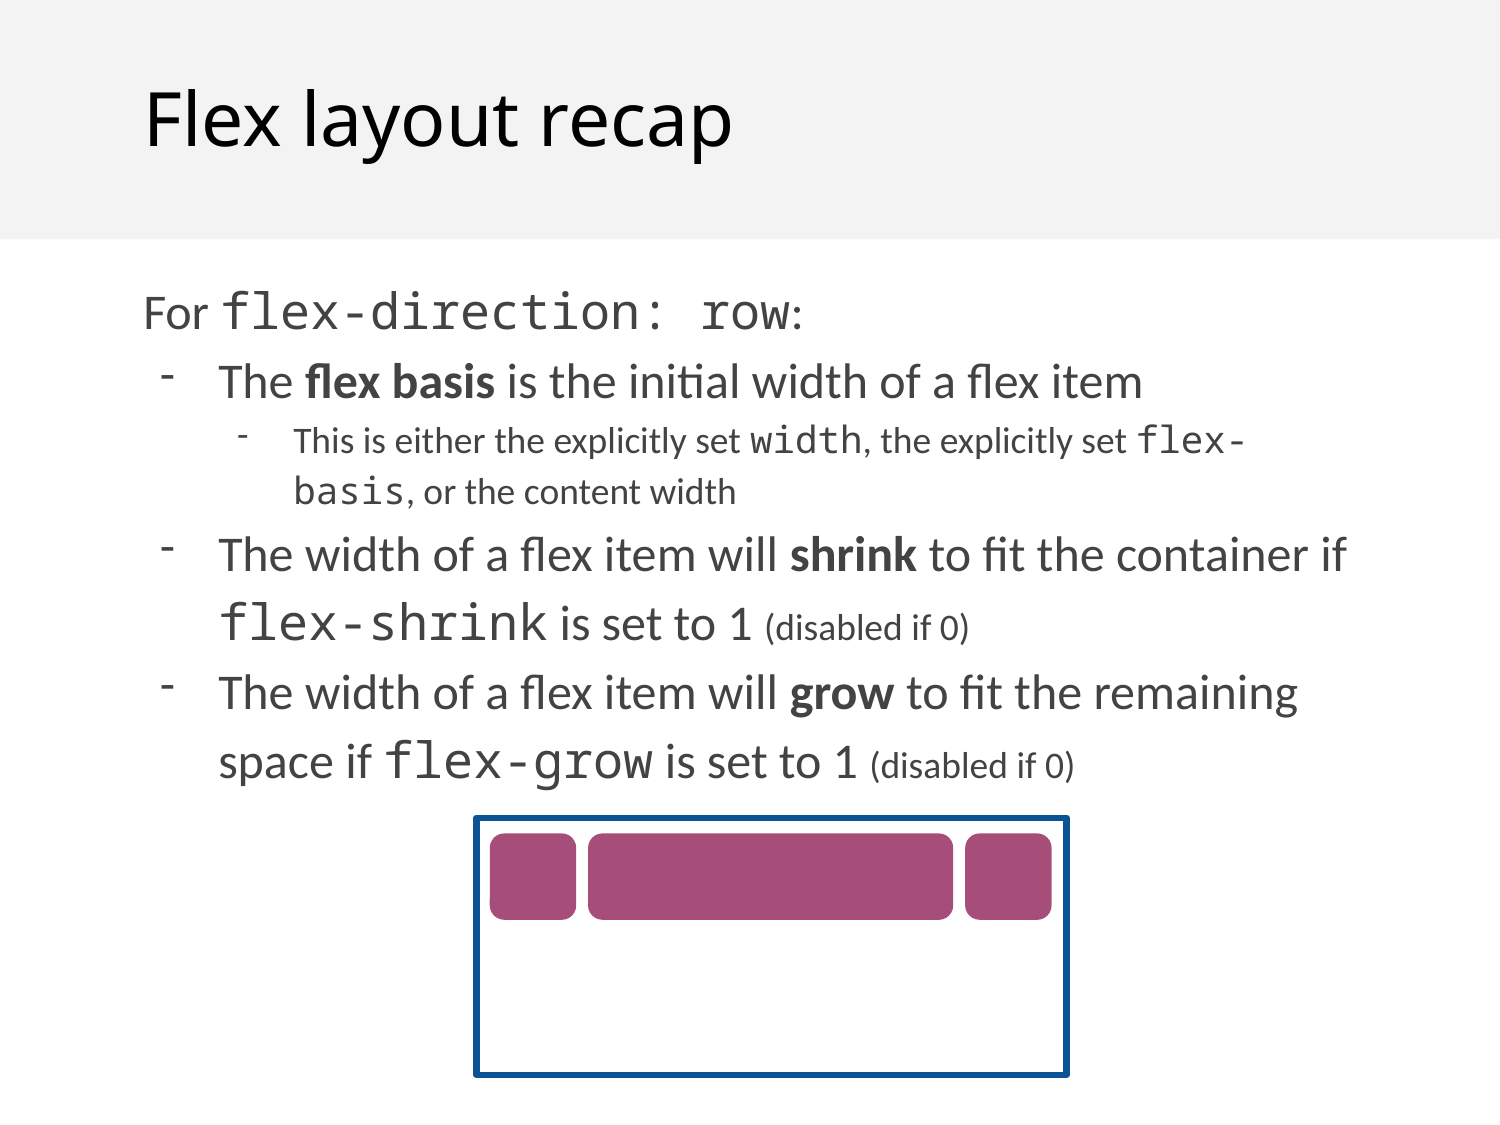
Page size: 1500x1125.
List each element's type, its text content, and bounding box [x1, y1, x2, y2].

text_box [476, 817, 1067, 1076]
title Flex layout recap [128, 56, 1372, 183]
list For flex-direction: row: The flex basis is the initial width of a flex item This is either the explicitly set width, the explicitly set flex-basis, or the content width The width of a flex item will shrink to fit the container if flex-shrink is set to 1 (disabled if 0) The width of a flex item will grow to fit the remaining space if flex-grow is set to 1 (disabled if 0) [128, 255, 1372, 659]
